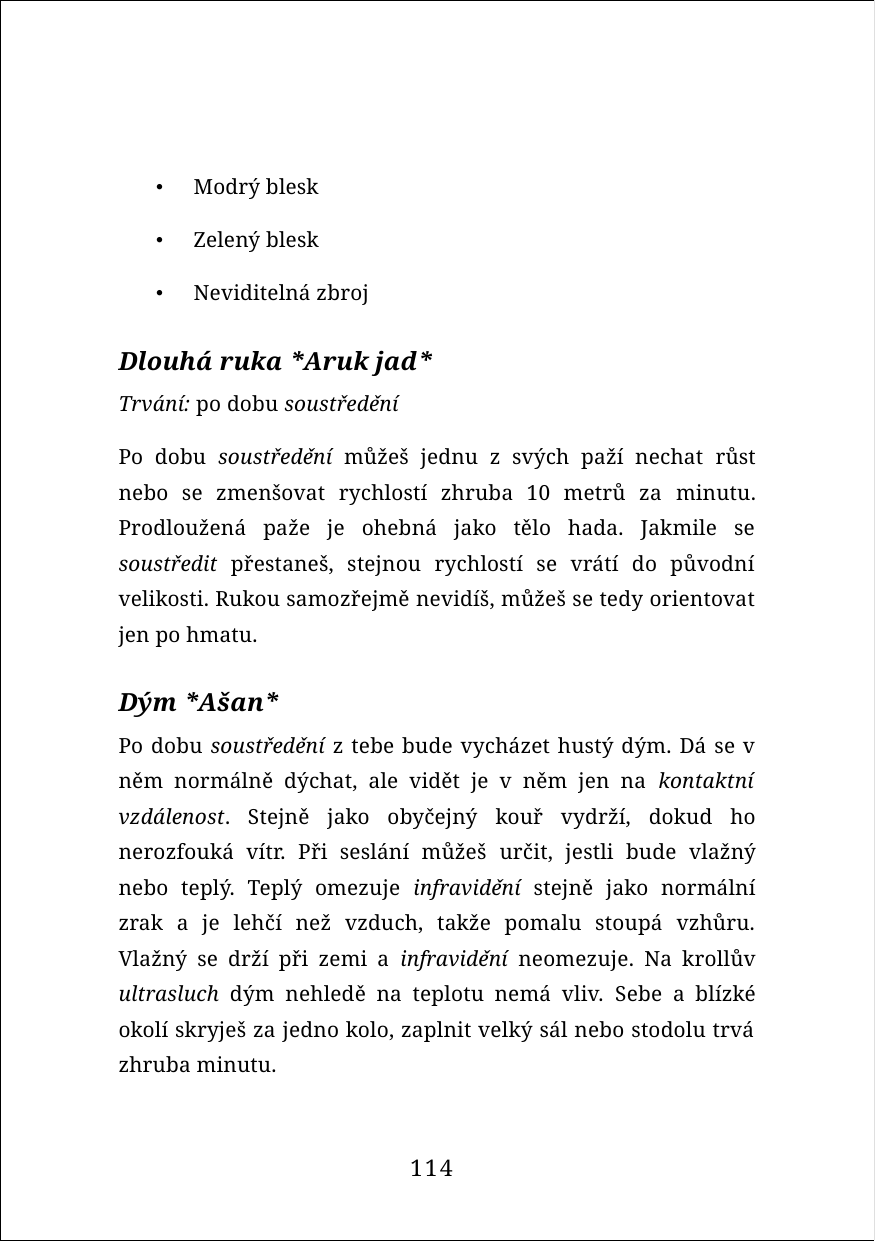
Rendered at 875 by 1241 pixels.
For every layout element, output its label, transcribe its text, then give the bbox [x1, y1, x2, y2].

list Modrý blesk [156, 172, 756, 200]
list Neviditelná zbroj [156, 278, 756, 307]
subtitle Dým *Ašan* [118, 685, 756, 719]
text Po dobu soustředění můžeš jednu z svých paží nechat růst nebo se zmenšovat rychlostí zhruba 10 metrů za minutu. Prodloužená paže je ohebná jako tělo hada. Jakmile se soustředit přestaneš, stejnou rychlostí se vrátí do původní velikosti. Rukou samozřejmě nevidíš, můžeš se tedy orientovat jen po hmatu. [118, 442, 756, 648]
text Trvání: po dobu soustředění [118, 389, 756, 417]
text Po dobu soustředění z tebe bude vycházet hustý dým. Dá se v něm normálně dýchat, ale vidět je v něm jen na kontaktní vzdálenost. Stejně jako obyčejný kouř vydrží, dokud ho nerozfouká vítr. Při seslání můžeš určit, jestli bude vlažný nebo teplý. Teplý omezuje infravidění stejně jako normální zrak a je lehčí než vzduch, takže pomalu stoupá vzhůru. Vlažný se drží při zemi a infravidění neomezuje. Na krollův ultrasluch dým nehledě na teplotu nemá vliv. Sebe a blízké okolí skryješ za jedno kolo, zaplnit velký sál nebo stodolu trvá zhruba minutu. [118, 731, 756, 1079]
subtitle Dlouhá ruka *Aruk jad* [118, 343, 756, 377]
list Zelený blesk [156, 225, 756, 253]
